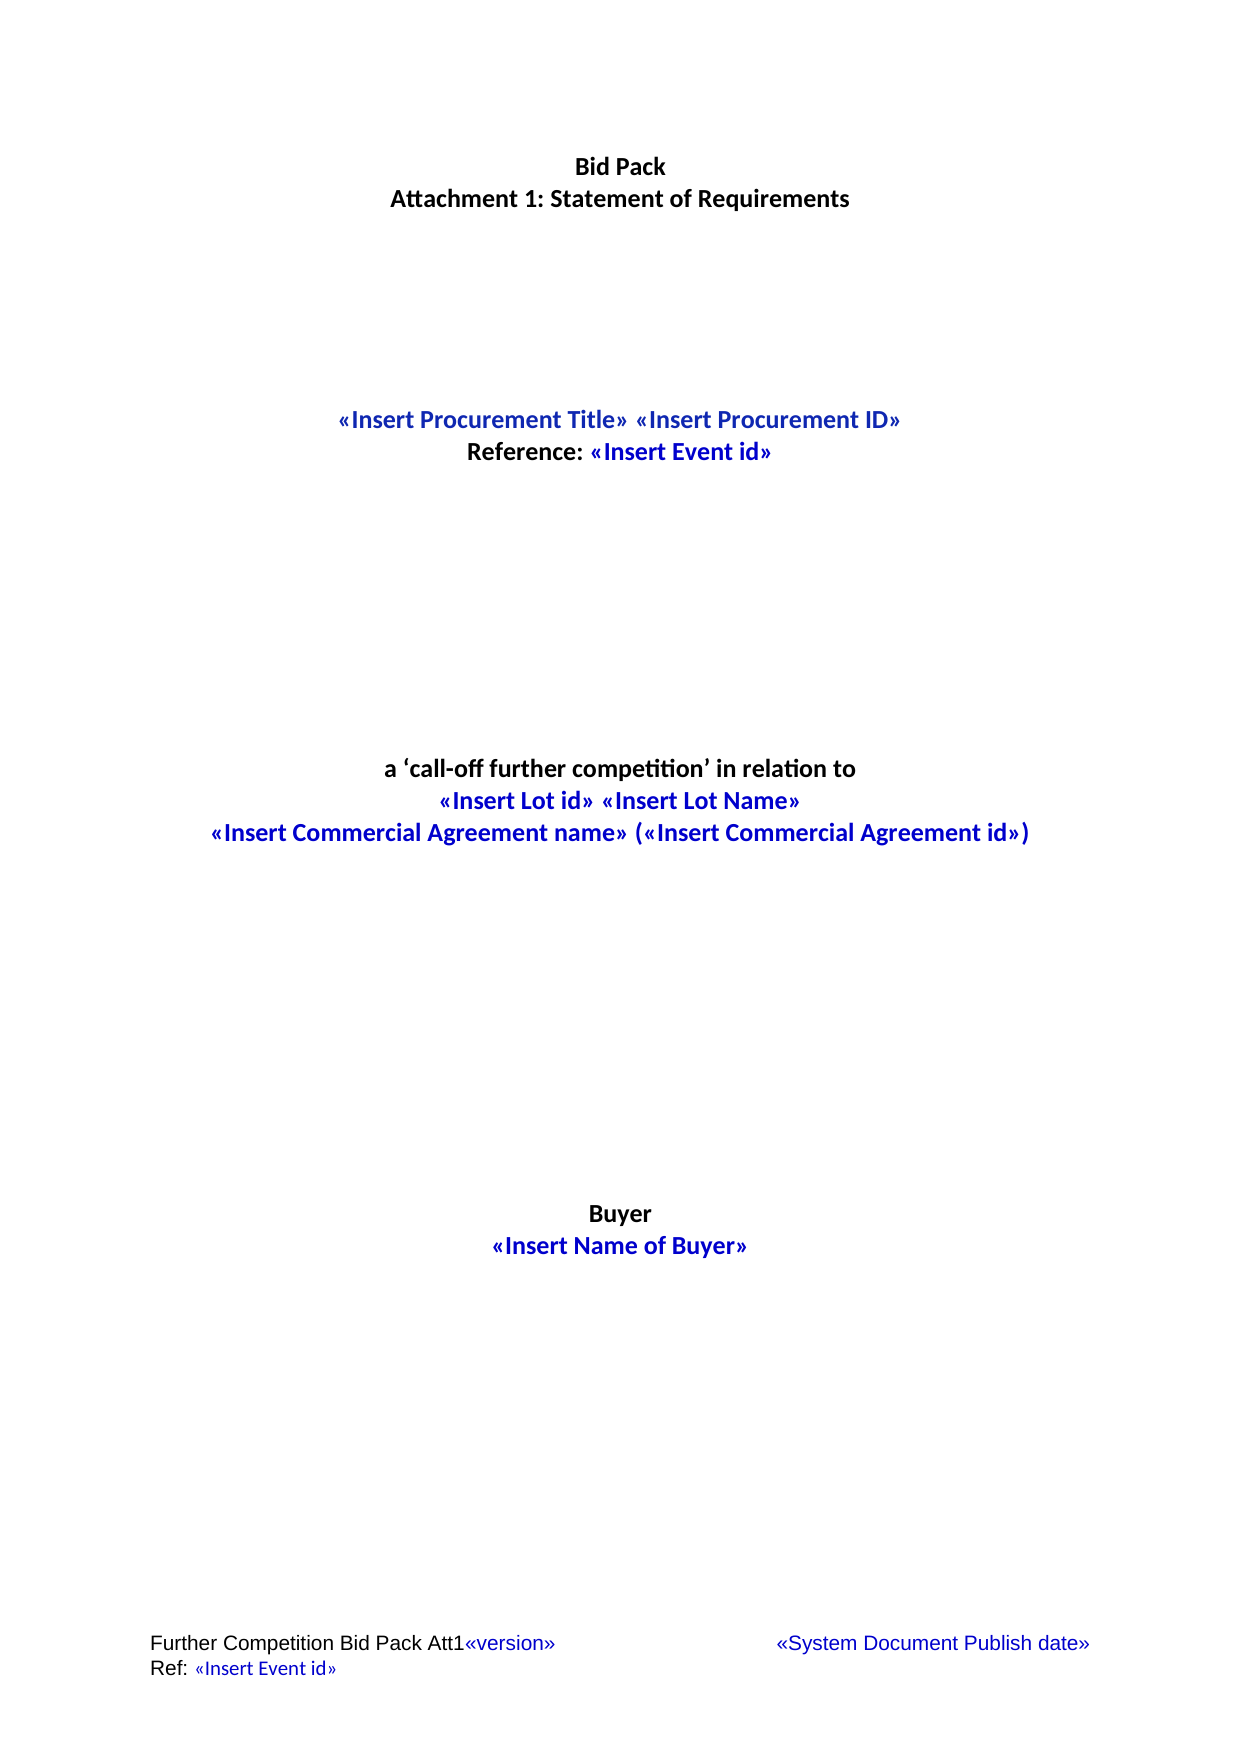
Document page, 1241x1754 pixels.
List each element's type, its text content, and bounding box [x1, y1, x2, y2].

text Bid Pack [150, 150, 1090, 182]
text Attachment 1: Statement of Requirements [150, 182, 1090, 213]
text «Insert Name of Buyer» [150, 1229, 1090, 1261]
text Buyer [150, 1197, 1090, 1229]
text «Insert Procurement Title» «Insert Procurement ID» [150, 403, 1090, 435]
text a ‘call-off further competition’ in relation to [150, 752, 1090, 784]
text Reference: «Insert Event id» [150, 435, 1090, 466]
text «Insert Lot id» «Insert Lot Name» [150, 784, 1090, 816]
text «Insert Commercial Agreement name» («Insert Commercial Agreement id») [150, 816, 1090, 848]
